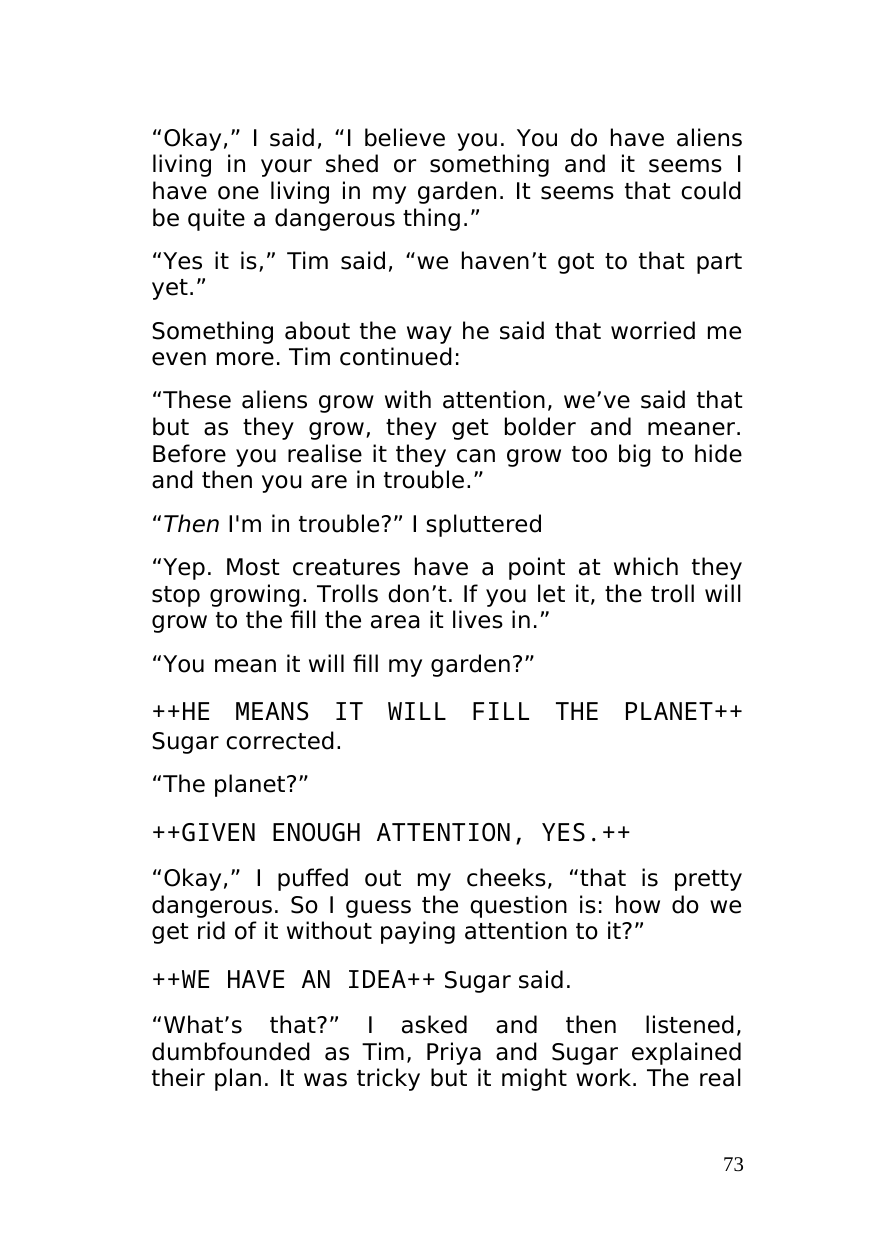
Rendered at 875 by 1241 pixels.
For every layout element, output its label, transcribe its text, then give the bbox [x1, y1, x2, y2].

text “Yes it is,” Tim said, “we haven’t got to that part yet.” [151, 248, 743, 301]
text “Then I'm in trouble?” I spluttered [151, 511, 743, 538]
text “What’s that?” I asked and then listened, dumbfounded as Tim, Priya and Sugar explained their plan. It was tricky but it might work. The real [151, 1012, 743, 1092]
text “You mean it will fill my garden?” [151, 651, 743, 677]
text “Yep. Most creatures have a point at which they stop growing. Trolls don’t. If you let it, the troll will grow to the fill the area it lives in.” [151, 554, 743, 634]
text “Okay,” I puffed out my cheeks, “that is pretty dangerous. So I guess the question is: how do we get rid of it without paying attention to it?” [151, 865, 743, 945]
text ++WE HAVE AN IDEA++ Sugar said. [151, 962, 743, 996]
text ++GIVEN ENOUGH ATTENTION, YES.++ [151, 814, 743, 848]
text “The planet?” [151, 771, 743, 798]
text Something about the way he said that worried me even more. Tim continued: [151, 318, 743, 371]
text “These aliens grow with attention, we’ve said that but as they grow, they get bolder and meaner. Before you realise it they can grow too big to hide and then you are in trouble.” [151, 388, 743, 494]
text “Okay,” I said, “I believe you. You do have aliens living in your shed or something and it seems I have one living in my garden. It seems that could be quite a dangerous thing.” [151, 125, 743, 231]
text ++HE MEANS IT WILL FILL THE PLANET++ Sugar corrected. [151, 694, 743, 755]
